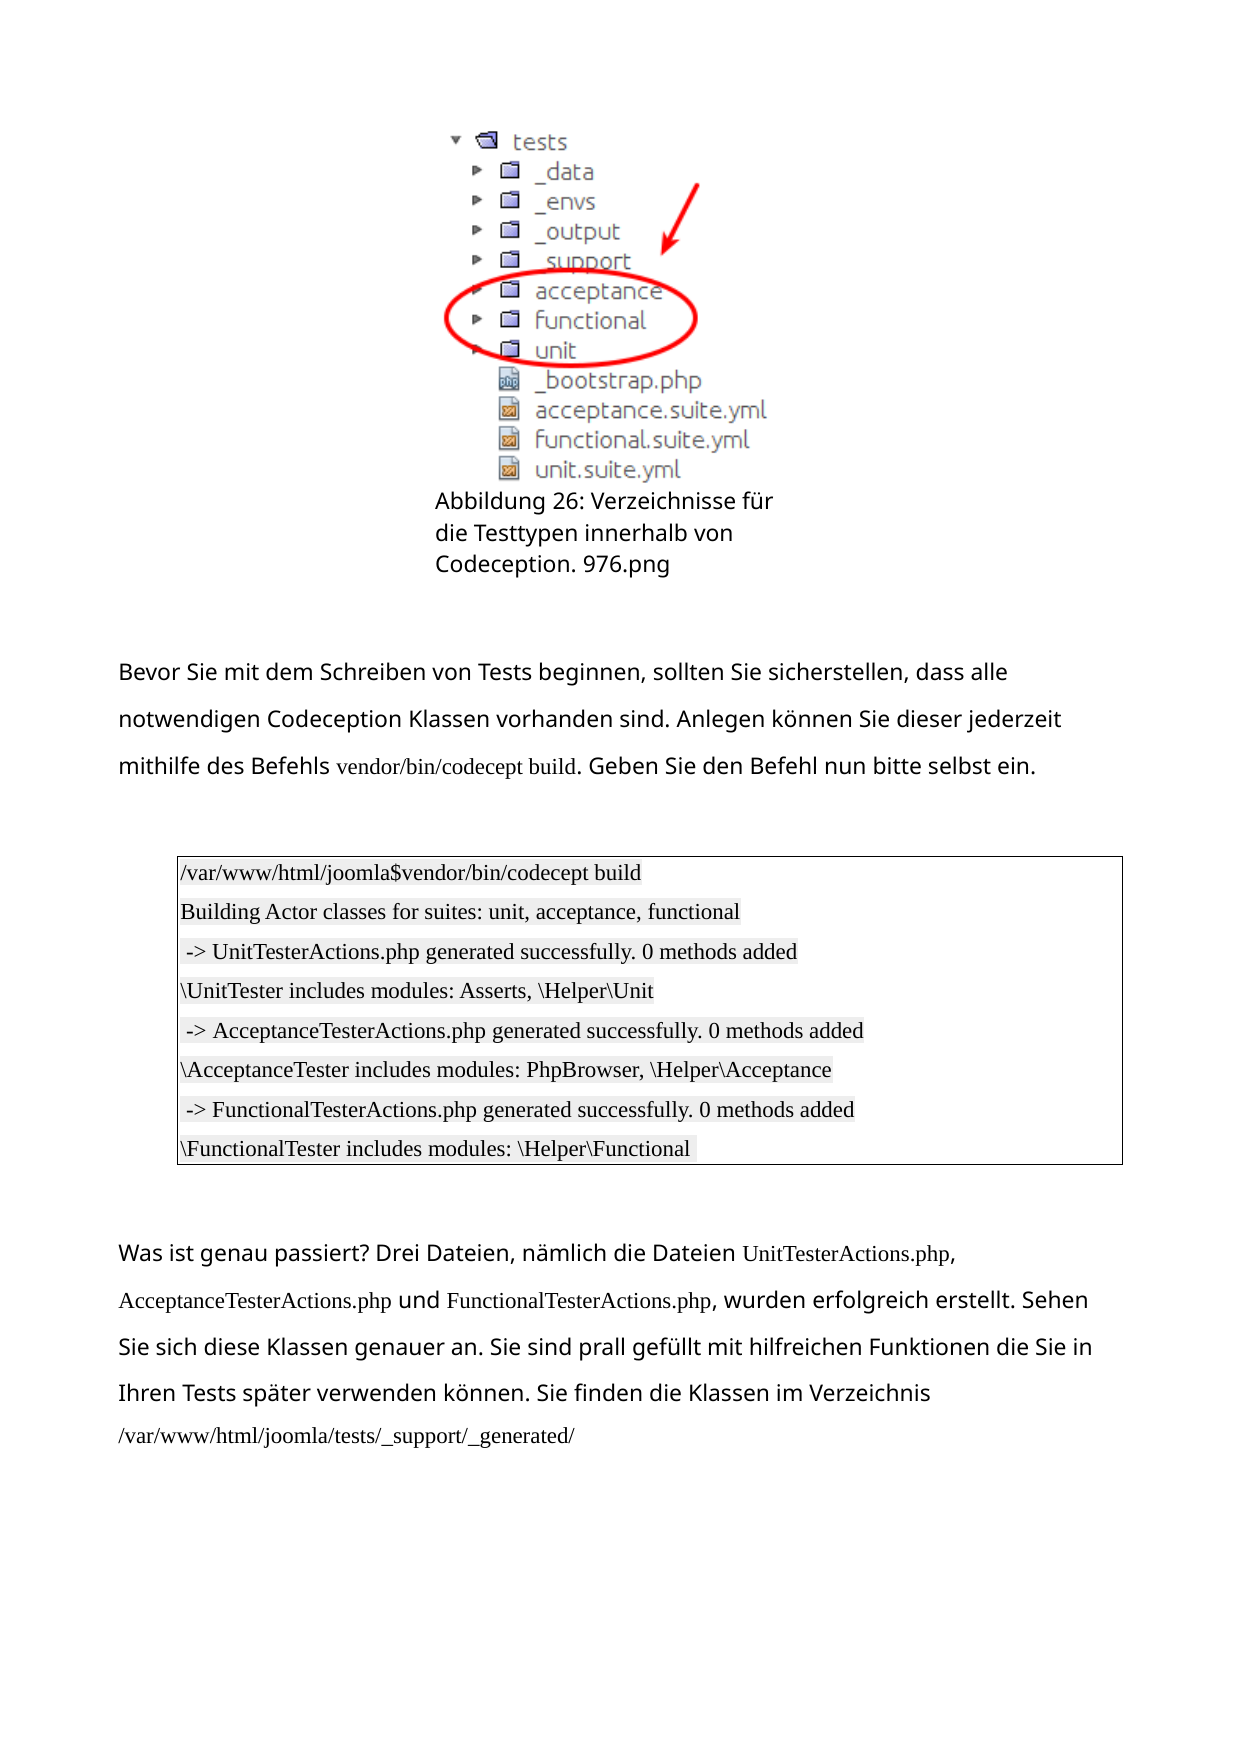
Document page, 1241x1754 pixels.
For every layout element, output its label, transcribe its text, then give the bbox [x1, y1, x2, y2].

text Bevor Sie mit dem Schreiben von Tests beginnen, sollten Sie sicherstellen, dass alle notwendigen Codeception Klassen vorhanden sind. Anlegen können Sie dieser jederzeit mithilfe des Befehls vendor/bin/codecept build. Geben Sie den Befehl nun bitte selbst ein. [118, 656, 1122, 781]
text /var/www/html/joomla$vendor/bin/codecept build Building Actor classes for suites: unit, acceptance, functional -> UnitTesterActions.php generated successfully. 0 methods added \UnitTester includes modules: Asserts, \Helper\Unit -> AcceptanceTesterActions.php generated successfully. 0 methods added \AcceptanceTester includes modules: PhpBrowser, \Helper\Acceptance -> FunctionalTesterActions.php generated successfully. 0 methods added \FunctionalTester includes modules: \Helper\Functional [178, 857, 1122, 1164]
text Was ist genau passiert? Drei Dateien, nämlich die Dateien UnitTesterActions.php, AcceptanceTesterActions.php und FunctionalTesterActions.php, wurden erfolgreich erstellt. Sehen Sie sich diese Klassen genauer an. Sie sind prall gefüllt mit hilfreichen Funktionen die Sie in Ihren Tests später verwenden können. Sie finden die Klassen im Verzeichnis /var/www/html/joomla/tests/_support/_generated/ [118, 1237, 1122, 1448]
picture [435, 130, 806, 486]
text Abbildung 26: Verzeichnisse für die Testtypen innerhalb von Codeception. 976.png [435, 486, 805, 579]
